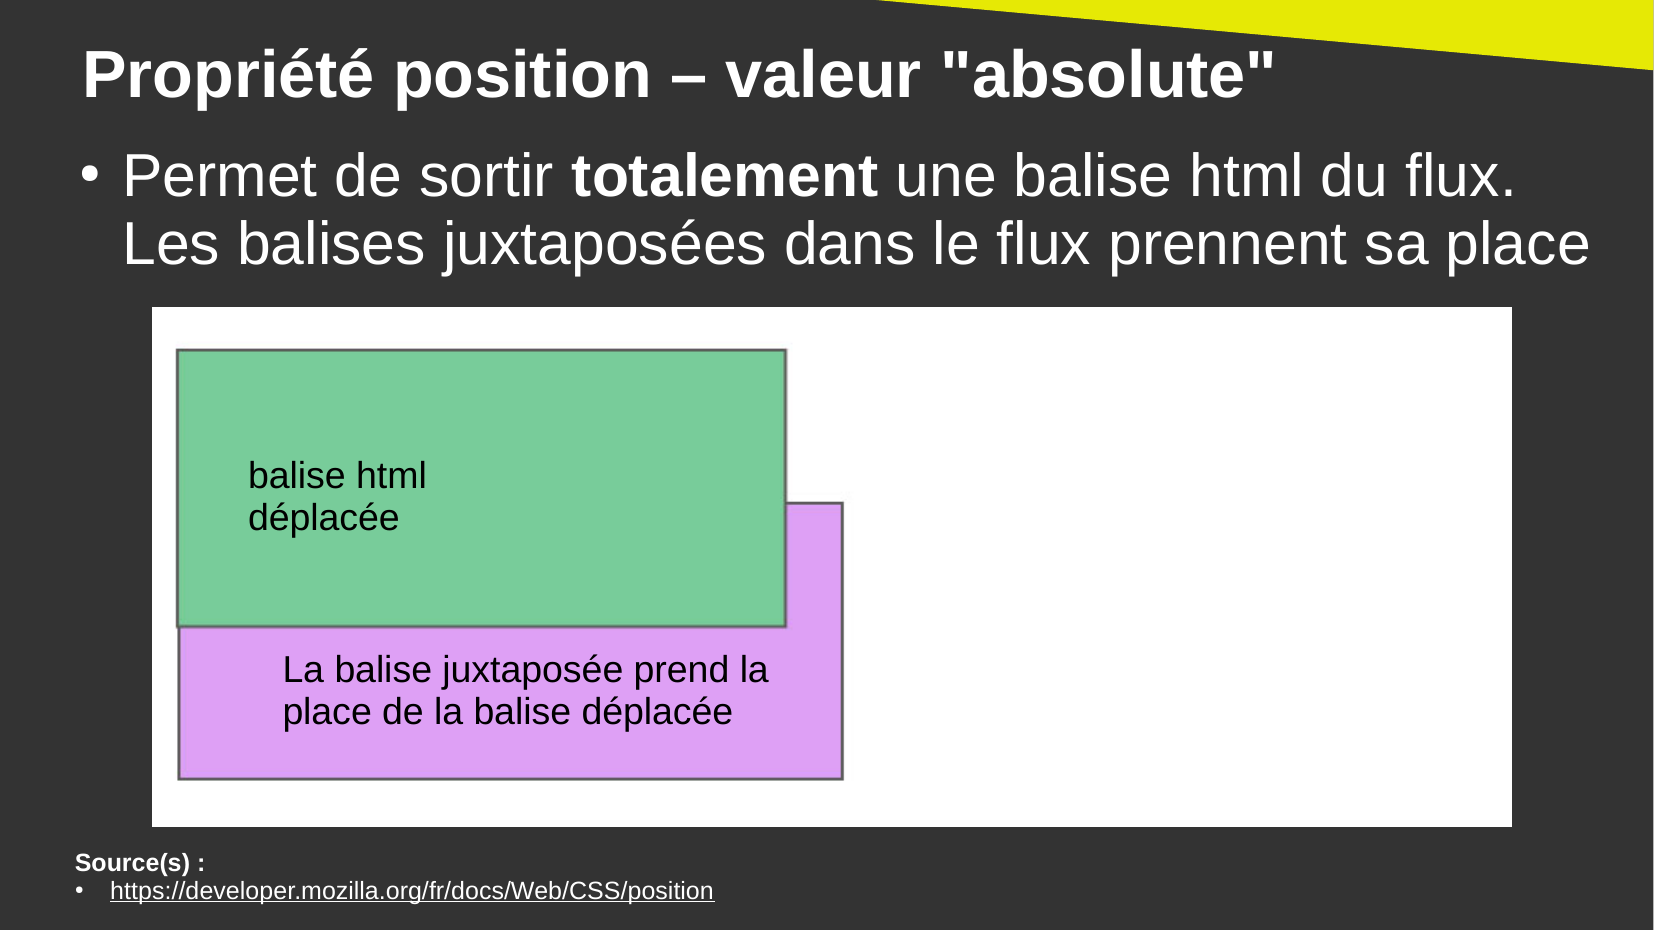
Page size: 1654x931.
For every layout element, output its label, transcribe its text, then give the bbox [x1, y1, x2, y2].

text_box [876, 0, 1654, 71]
list Permet de sortir totalement une balise html du flux. Les balises juxtaposées dans le flux prennent sa place [64, 141, 1604, 284]
picture [152, 307, 1512, 827]
text_box Source(s) : https://developer.mozilla.org/fr/docs/Web/CSS/position [60, 841, 1546, 931]
title Propriété position – valeur "absolute" [82, 37, 1571, 114]
text_box La balise juxtaposée prend la place de la balise déplacée [267, 641, 793, 741]
text_box balise html déplacée [233, 446, 599, 546]
